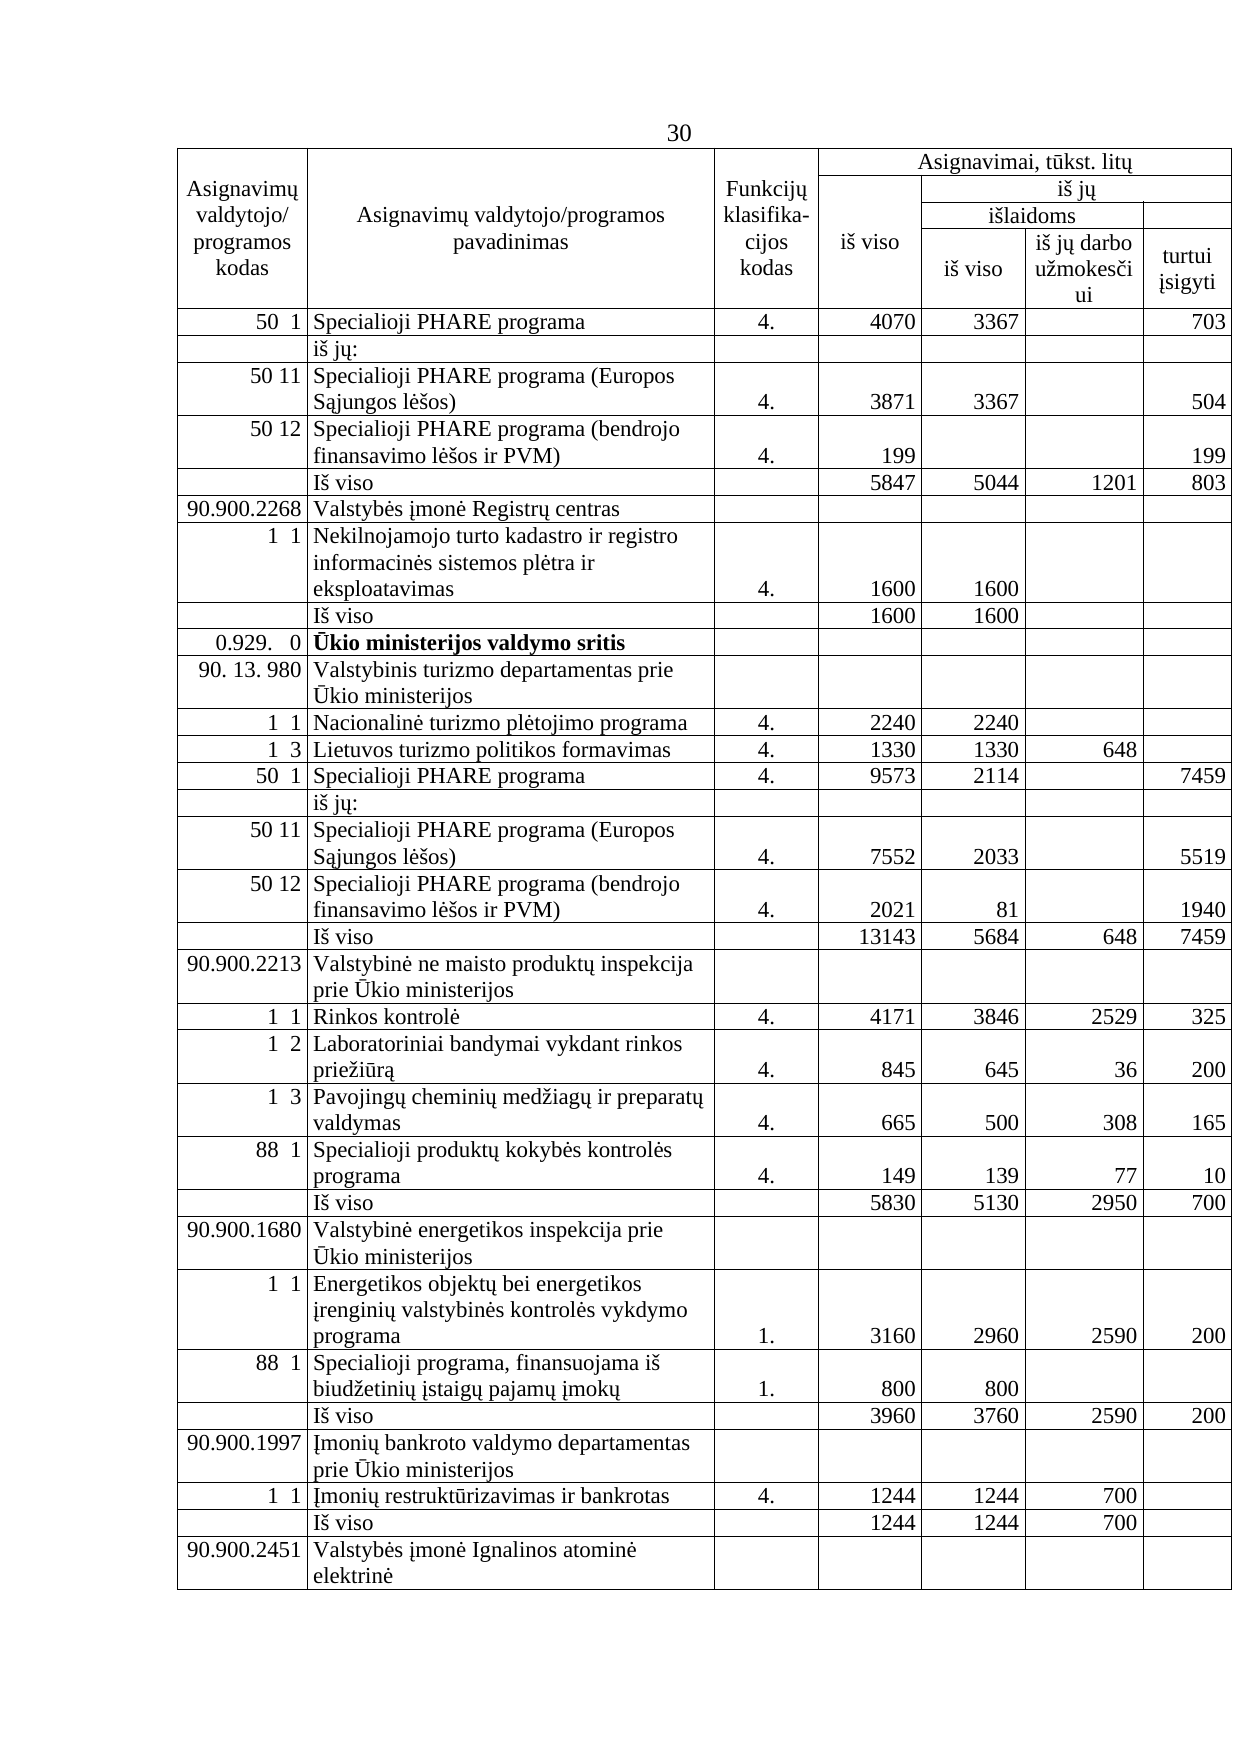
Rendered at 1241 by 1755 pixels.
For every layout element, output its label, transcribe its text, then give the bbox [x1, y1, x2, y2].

table_cell 90.900.2213 [178, 950, 307, 1002]
table_cell [819, 950, 921, 1002]
table_cell 1 1 [178, 523, 307, 601]
table_cell [715, 1217, 818, 1269]
table_cell 81 [922, 870, 1025, 922]
table_cell 5830 [819, 1190, 921, 1216]
table_cell [715, 790, 818, 816]
table_cell [819, 629, 921, 655]
table_cell 4. [715, 763, 818, 789]
table_cell 1244 [819, 1510, 921, 1536]
table_cell 4. [715, 1483, 818, 1509]
table_cell 4. [715, 1137, 818, 1189]
table_cell Iš viso [308, 1190, 714, 1216]
table_cell [715, 629, 818, 655]
table_cell 4. [715, 309, 818, 335]
table_cell 50 11 [178, 363, 307, 415]
table_cell 13143 [819, 923, 921, 949]
table_cell iš jų: [308, 790, 714, 816]
table_cell [1144, 336, 1231, 362]
table_cell išlaidoms [922, 203, 1143, 228]
table_cell 200 [1144, 1270, 1231, 1349]
table_cell [715, 1510, 818, 1536]
table_cell [1026, 523, 1143, 601]
table_cell 7459 [1144, 923, 1231, 949]
table_cell [1026, 1350, 1143, 1402]
table_cell iš jų darbo užmokesčiui [1026, 229, 1143, 308]
table_cell 50 12 [178, 870, 307, 922]
table_cell [922, 790, 1025, 816]
table_cell 665 [819, 1084, 921, 1136]
table_cell [1144, 1430, 1231, 1482]
table_cell 700 [1144, 1190, 1231, 1216]
table_cell [1144, 603, 1231, 628]
table_cell 5847 [819, 469, 921, 495]
table_cell Iš viso [308, 1403, 714, 1429]
table_cell [1144, 736, 1231, 762]
table_cell 4. [715, 363, 818, 415]
table_cell [1026, 309, 1143, 335]
table_cell Nacionalinė turizmo plėtojimo programa [308, 709, 714, 735]
table_cell 1600 [922, 523, 1025, 601]
table_cell [1026, 763, 1143, 789]
table_cell 4. [715, 416, 818, 468]
table_cell 90.900.1680 [178, 1217, 307, 1269]
table_cell 4. [715, 523, 818, 601]
table_cell Specialioji PHARE programa [308, 763, 714, 789]
table_cell [1026, 363, 1143, 415]
table_cell Nekilnojamojo turto kadastro ir registro informacinės sistemos plėtra ir eksploatavimas [308, 523, 714, 601]
table_cell 50 12 [178, 416, 307, 468]
table_cell Įmonių bankroto valdymo departamentas prie Ūkio ministerijos [308, 1430, 714, 1482]
table_cell 199 [1144, 416, 1231, 468]
table_cell 4. [715, 1084, 818, 1136]
table_cell [922, 629, 1025, 655]
table_cell 1 1 [178, 1004, 307, 1029]
table_cell 4171 [819, 1004, 921, 1029]
table_cell 2590 [1026, 1270, 1143, 1349]
table_cell 2240 [819, 709, 921, 735]
table_cell [819, 656, 921, 708]
table_cell 3367 [922, 309, 1025, 335]
table_cell [1026, 790, 1143, 816]
table_cell 1330 [922, 736, 1025, 762]
table_cell 10 [1144, 1137, 1231, 1189]
table_cell Specialioji PHARE programa (Europos Sąjungos lėšos) [308, 817, 714, 869]
table_cell [715, 1403, 818, 1429]
table_cell 3871 [819, 363, 921, 415]
table_cell [178, 923, 307, 949]
table_cell iš viso [819, 176, 921, 308]
table_cell 5130 [922, 1190, 1025, 1216]
table_cell 845 [819, 1030, 921, 1082]
table_cell Valstybės įmonė Registrų centras [308, 496, 714, 522]
table_cell 648 [1026, 736, 1143, 762]
table_cell 4. [715, 736, 818, 762]
table_cell [1026, 870, 1143, 922]
table_cell 1 2 [178, 1030, 307, 1082]
table_cell [1144, 203, 1231, 228]
table_cell 703 [1144, 309, 1231, 335]
table_cell Įmonių restruktūrizavimas ir bankrotas [308, 1483, 714, 1509]
table_cell [715, 1430, 818, 1482]
table_cell 88 1 [178, 1137, 307, 1189]
table_cell [1144, 709, 1231, 735]
table_cell 50 1 [178, 763, 307, 789]
table_cell 1201 [1026, 469, 1143, 495]
table_cell [1026, 603, 1143, 628]
table_cell Valstybinė ne maisto produktų inspekcija prie Ūkio ministerijos [308, 950, 714, 1002]
table_cell Laboratoriniai bandymai vykdant rinkos priežiūrą [308, 1030, 714, 1082]
table_cell 1. [715, 1270, 818, 1349]
table_cell [922, 950, 1025, 1002]
table_cell [1026, 950, 1143, 1002]
table_cell 90.900.2451 [178, 1537, 307, 1589]
table_cell 2950 [1026, 1190, 1143, 1216]
table_cell Valstybės įmonė Ignalinos atominė elektrinė [308, 1537, 714, 1589]
table_cell [1026, 709, 1143, 735]
table_cell 803 [1144, 469, 1231, 495]
table_cell [715, 923, 818, 949]
table_cell 1 1 [178, 1270, 307, 1349]
table_cell 800 [819, 1350, 921, 1402]
table_cell Iš viso [308, 469, 714, 495]
table_cell 800 [922, 1350, 1025, 1402]
table_cell 1600 [819, 523, 921, 601]
table_cell [715, 603, 818, 628]
table_cell 3367 [922, 363, 1025, 415]
table_cell [819, 336, 921, 362]
table_cell [178, 469, 307, 495]
table_cell 3960 [819, 1403, 921, 1429]
table_cell [715, 1537, 818, 1589]
table_cell [1144, 656, 1231, 708]
table_cell 2590 [1026, 1403, 1143, 1429]
table_cell 504 [1144, 363, 1231, 415]
table_cell 90.900.1997 [178, 1430, 307, 1482]
table_cell 36 [1026, 1030, 1143, 1082]
table_cell [1144, 496, 1231, 522]
table_cell 1244 [922, 1510, 1025, 1536]
table_cell 4. [715, 1030, 818, 1082]
table_cell 2033 [922, 817, 1025, 869]
table_cell [922, 656, 1025, 708]
table_cell [1144, 790, 1231, 816]
table_cell [922, 336, 1025, 362]
table_cell Specialioji PHARE programa (bendrojo finansavimo lėšos ir PVM) [308, 870, 714, 922]
table_cell 4. [715, 817, 818, 869]
table_cell [178, 336, 307, 362]
table_cell 2021 [819, 870, 921, 922]
table_cell [1026, 1537, 1143, 1589]
table_cell 3760 [922, 1403, 1025, 1429]
table_cell 2114 [922, 763, 1025, 789]
table_cell [178, 790, 307, 816]
table_cell 165 [1144, 1084, 1231, 1136]
table_cell 4. [715, 709, 818, 735]
table_cell 3160 [819, 1270, 921, 1349]
table_cell 7459 [1144, 763, 1231, 789]
table_cell 5519 [1144, 817, 1231, 869]
table_header Funkcijų klasifika-cijos kodas [715, 149, 818, 308]
table_cell [1144, 523, 1231, 601]
table_cell 5044 [922, 469, 1025, 495]
table_cell 7552 [819, 817, 921, 869]
table_cell Ūkio ministerijos valdymo sritis [308, 629, 714, 655]
table_cell [819, 496, 921, 522]
table_cell 199 [819, 416, 921, 468]
table_cell 88 1 [178, 1350, 307, 1402]
table_cell Specialioji PHARE programa [308, 309, 714, 335]
table_cell 9573 [819, 763, 921, 789]
table_cell [1026, 336, 1143, 362]
table_cell Iš viso [308, 923, 714, 949]
table_cell [178, 1510, 307, 1536]
table_cell Rinkos kontrolė [308, 1004, 714, 1029]
table_cell [178, 1403, 307, 1429]
table_cell [819, 1430, 921, 1482]
table_cell 1 3 [178, 736, 307, 762]
table_cell 1 1 [178, 1483, 307, 1509]
table_cell Energetikos objektų bei energetikos įrenginių valstybinės kontrolės vykdymo programa [308, 1270, 714, 1349]
table_cell 4. [715, 1004, 818, 1029]
table_cell iš jų: [308, 336, 714, 362]
table_header Asignavimų valdytojo/ programos kodas [178, 149, 307, 308]
table_cell 149 [819, 1137, 921, 1189]
table_cell [715, 1190, 818, 1216]
table_cell Specialioji PHARE programa (Europos Sąjungos lėšos) [308, 363, 714, 415]
table_cell 1600 [922, 603, 1025, 628]
table_cell 77 [1026, 1137, 1143, 1189]
table_cell [1144, 1350, 1231, 1402]
table_cell 2529 [1026, 1004, 1143, 1029]
table_cell 1244 [922, 1483, 1025, 1509]
table_cell Pavojingų cheminių medžiagų ir preparatų valdymas [308, 1084, 714, 1136]
table_cell 1. [715, 1350, 818, 1402]
table_cell [1026, 1217, 1143, 1269]
table_cell turtui įsigyti [1144, 229, 1231, 308]
table_cell [178, 603, 307, 628]
table_cell [715, 469, 818, 495]
table_cell Specialioji programa, finansuojama iš biudžetinių įstaigų pajamų įmokų [308, 1350, 714, 1402]
table_cell 308 [1026, 1084, 1143, 1136]
table_cell 4. [715, 870, 818, 922]
table_cell [715, 950, 818, 1002]
table_cell iš viso [922, 229, 1025, 308]
table_cell 0.929. 0 [178, 629, 307, 655]
table_cell 50 11 [178, 817, 307, 869]
table_cell [1026, 629, 1143, 655]
table_cell 500 [922, 1084, 1025, 1136]
table_cell [819, 790, 921, 816]
table_cell 1 3 [178, 1084, 307, 1136]
table_cell 139 [922, 1137, 1025, 1189]
table_cell 1330 [819, 736, 921, 762]
table_cell 200 [1144, 1030, 1231, 1082]
table_cell Specialioji produktų kokybės kontrolės programa [308, 1137, 714, 1189]
table_cell [922, 1430, 1025, 1482]
table_cell [178, 1190, 307, 1216]
table_cell [715, 496, 818, 522]
table_cell [1144, 1537, 1231, 1589]
table_cell Iš viso [308, 603, 714, 628]
table_cell Valstybinis turizmo departamentas prie Ūkio ministerijos [308, 656, 714, 708]
table_cell [1144, 1510, 1231, 1536]
table_cell Iš viso [308, 1510, 714, 1536]
table_cell 700 [1026, 1483, 1143, 1509]
table_cell 90. 13. 980 [178, 656, 307, 708]
table_cell [1144, 950, 1231, 1002]
table_cell Specialioji PHARE programa (bendrojo finansavimo lėšos ir PVM) [308, 416, 714, 468]
table_cell [922, 496, 1025, 522]
table_cell 1940 [1144, 870, 1231, 922]
table_cell 700 [1026, 1510, 1143, 1536]
table_cell 1600 [819, 603, 921, 628]
table_cell [715, 336, 818, 362]
table_cell 3846 [922, 1004, 1025, 1029]
table_cell [1144, 1483, 1231, 1509]
table_cell 200 [1144, 1403, 1231, 1429]
table_header Asignavimai, tūkst. litų [819, 149, 1231, 174]
table_cell 325 [1144, 1004, 1231, 1029]
table_cell 4070 [819, 309, 921, 335]
table_cell iš jų [922, 176, 1231, 201]
table_cell [922, 416, 1025, 468]
table_cell [1026, 817, 1143, 869]
table_cell 5684 [922, 923, 1025, 949]
table_cell 50 1 [178, 309, 307, 335]
table_cell [1026, 1430, 1143, 1482]
table_header Asignavimų valdytojo/programos pavadinimas [308, 149, 714, 308]
table_cell 1 1 [178, 709, 307, 735]
table_cell [1026, 416, 1143, 468]
table_cell 90.900.2268 [178, 496, 307, 522]
table_cell Lietuvos turizmo politikos formavimas [308, 736, 714, 762]
table_cell Valstybinė energetikos inspekcija prie Ūkio ministerijos [308, 1217, 714, 1269]
table_cell 645 [922, 1030, 1025, 1082]
table_cell [1144, 1217, 1231, 1269]
table_cell [819, 1217, 921, 1269]
table_cell 1244 [819, 1483, 921, 1509]
table_cell [1026, 496, 1143, 522]
table_cell [1026, 656, 1143, 708]
table_cell [922, 1537, 1025, 1589]
table_cell [715, 656, 818, 708]
table_cell [819, 1537, 921, 1589]
table_cell 648 [1026, 923, 1143, 949]
table_cell [1144, 629, 1231, 655]
table_cell 2960 [922, 1270, 1025, 1349]
table_cell [922, 1217, 1025, 1269]
table_cell 2240 [922, 709, 1025, 735]
